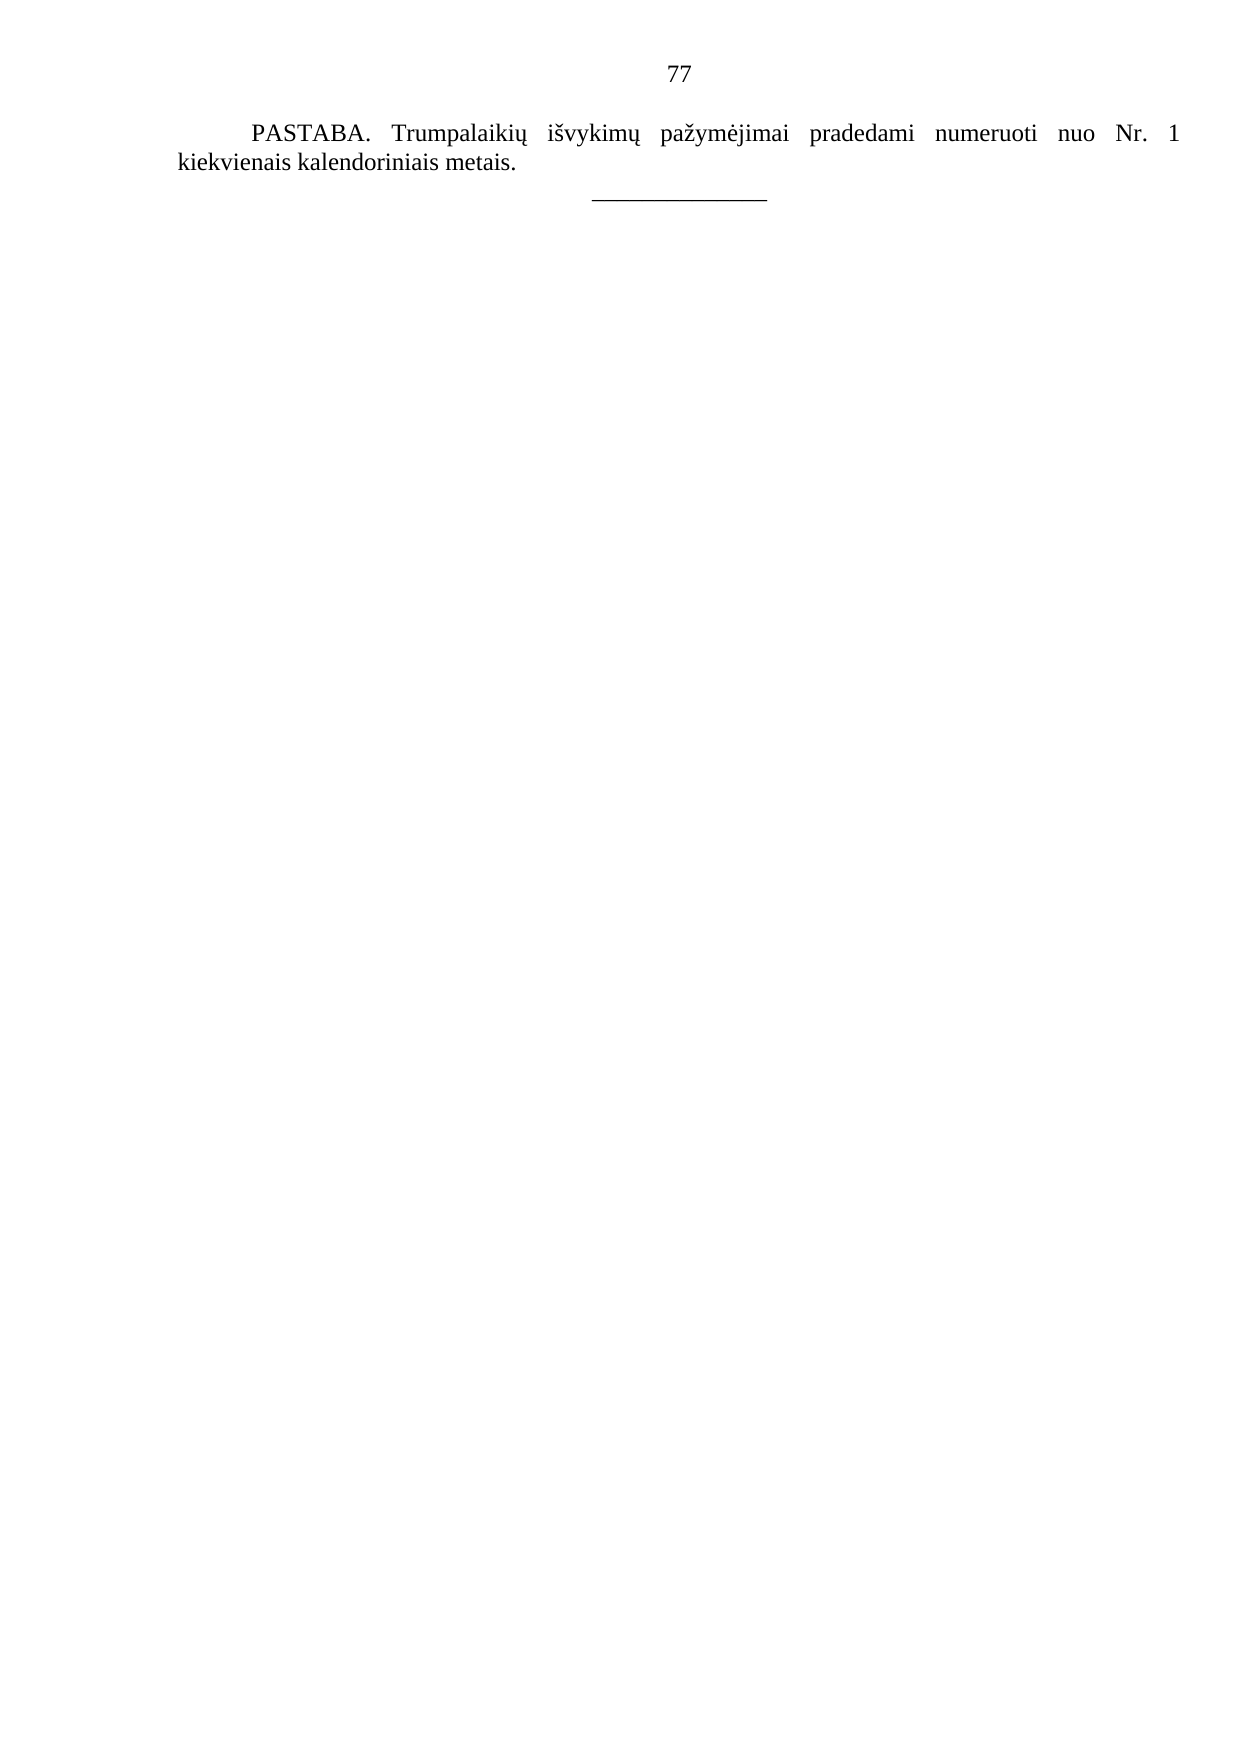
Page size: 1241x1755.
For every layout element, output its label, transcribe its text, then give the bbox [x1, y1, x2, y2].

text PASTABA. Trumpalaikių išvykimų pažymėjimai pradedami numeruoti nuo Nr. 1 kiekvienais kalendoriniais metais. [177, 118, 1181, 176]
text ______________ [177, 176, 1181, 204]
